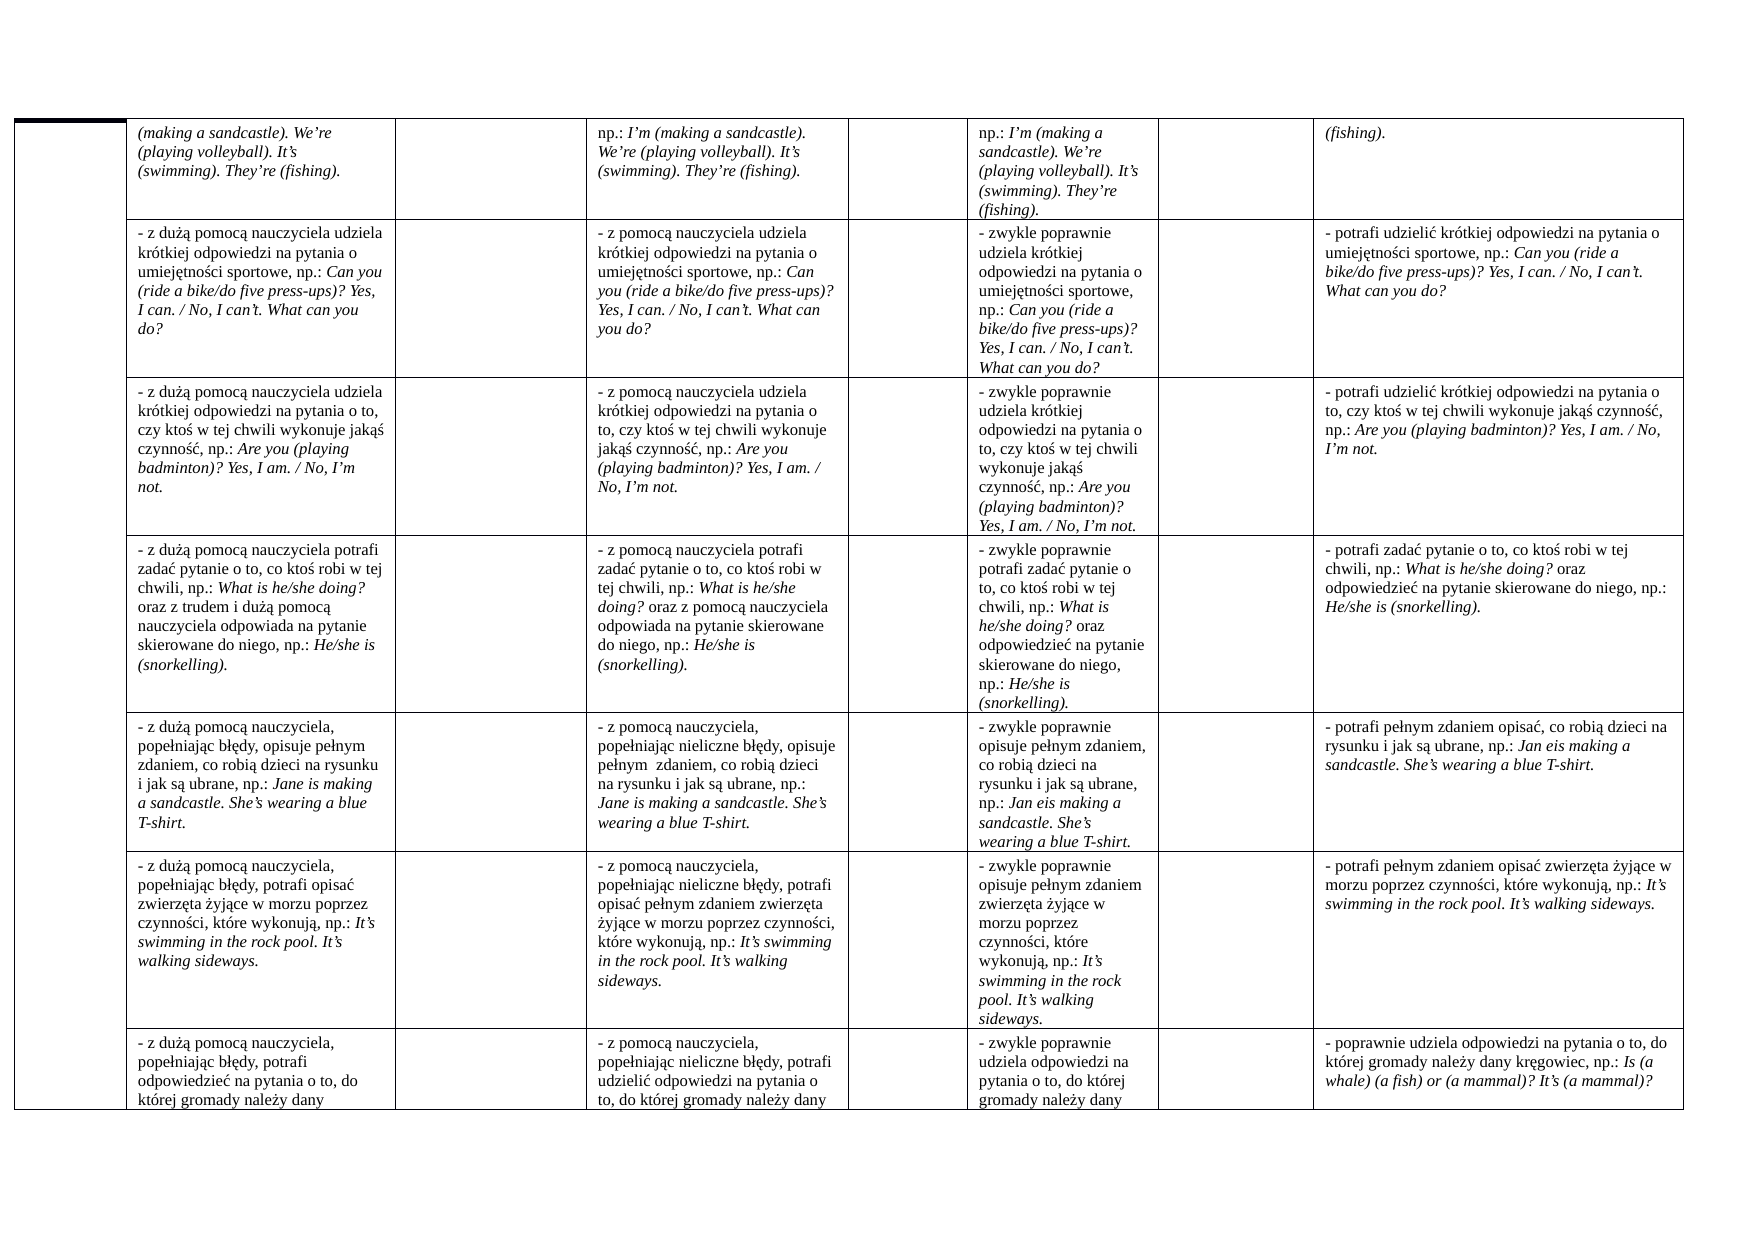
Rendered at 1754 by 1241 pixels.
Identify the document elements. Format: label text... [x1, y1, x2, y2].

table_cell - z dużą pomocą nauczyciela, popełniając błędy, potrafi odpowiedzieć na pytania o to, do której gromady należy dany [127, 1029, 395, 1109]
table_cell - potrafi pełnym zdaniem opisać, co robią dzieci na rysunku i jak są ubrane, np.: Jan eis making a sandcastle. She’s wearing a blue T-shirt. [1314, 713, 1683, 851]
table_cell (making a sandcastle). We’re (playing volleyball). It’s (swimming). They’re (fishing). [127, 119, 395, 219]
table_cell [849, 536, 967, 712]
table_cell - z dużą pomocą nauczyciela, popełniając błędy, potrafi opisać zwierzęta żyjące w morzu poprzez czynności, które wykonują, np.: It’s swimming in the rock pool. It’s walking sideways. [127, 852, 395, 1028]
table_cell [849, 378, 967, 535]
table_cell [849, 713, 967, 851]
table_cell - zwykle poprawnie udziela krótkiej odpowiedzi na pytania o umiejętności sportowe, np.: Can you (ride a bike/do five press-ups)? Yes, I can. / No, I can’t. What can you do? [968, 220, 1158, 377]
table_cell [1159, 220, 1313, 377]
table_cell - zwykle poprawnie opisuje pełnym zdaniem zwierzęta żyjące w morzu poprzez czynności, które wykonują, np.: It’s swimming in the rock pool. It’s walking sideways. [968, 852, 1158, 1028]
table_cell [1159, 119, 1313, 219]
table_cell - potrafi udzielić krótkiej odpowiedzi na pytania o to, czy ktoś w tej chwili wykonuje jakąś czynność, np.: Are you (playing badminton)? Yes, I am. / No, I’m not. [1314, 378, 1683, 535]
table_cell [1159, 852, 1313, 1028]
table_cell - z dużą pomocą nauczyciela udziela krótkiej odpowiedzi na pytania o to, czy ktoś w tej chwili wykonuje jakąś czynność, np.: Are you (playing badminton)? Yes, I am. / No, I’m not. [127, 378, 395, 535]
table_cell - z pomocą nauczyciela, popełniając nieliczne błędy, potrafi udzielić odpowiedzi na pytania o to, do której gromady należy dany [587, 1029, 848, 1109]
table_cell - z pomocą nauczyciela, popełniając nieliczne błędy, opisuje pełnym zdaniem, co robią dzieci na rysunku i jak są ubrane, np.: Jane is making a sandcastle. She’s wearing a blue T-shirt. [587, 713, 848, 851]
table_cell - potrafi pełnym zdaniem opisać zwierzęta żyjące w morzu poprzez czynności, które wykonują, np.: It’s swimming in the rock pool. It’s walking sideways. [1314, 852, 1683, 1028]
table_cell np.: I’m (making a sandcastle). We’re (playing volleyball). It’s (swimming). They’re (fishing). [587, 119, 848, 219]
table_cell (fishing). [1314, 119, 1683, 219]
table_cell [849, 1029, 967, 1109]
table_cell [396, 220, 586, 377]
table_cell [1159, 536, 1313, 712]
table_cell [849, 119, 967, 219]
table_cell - zwykle poprawnie udziela krótkiej odpowiedzi na pytania o to, czy ktoś w tej chwili wykonuje jakąś czynność, np.: Are you (playing badminton)? Yes, I am. / No, I’m not. [968, 378, 1158, 535]
table_cell [849, 220, 967, 377]
table_cell - poprawnie udziela odpowiedzi na pytania o to, do której gromady należy dany kręgowiec, np.: Is (a whale) (a fish) or (a mammal)? It’s (a mammal)? [1314, 1029, 1683, 1109]
table_cell - zwykle poprawnie potrafi zadać pytanie o to, co ktoś robi w tej chwili, np.: What is he/she doing? oraz odpowiedzieć na pytanie skierowane do niego, np.: He/she is (snorkelling). [968, 536, 1158, 712]
table_cell - z dużą pomocą nauczyciela udziela krótkiej odpowiedzi na pytania o umiejętności sportowe, np.: Can you (ride a bike/do five press-ups)? Yes, I can. / No, I can’t. What can you do? [127, 220, 395, 377]
table_cell - zwykle poprawnie udziela odpowiedzi na pytania o to, do której gromady należy dany [968, 1029, 1158, 1109]
table_cell [849, 852, 967, 1028]
table_cell - potrafi zadać pytanie o to, co ktoś robi w tej chwili, np.: What is he/she doing? oraz odpowiedzieć na pytanie skierowane do niego, np.: He/she is (snorkelling). [1314, 536, 1683, 712]
table_cell - zwykle poprawnie opisuje pełnym zdaniem, co robią dzieci na rysunku i jak są ubrane, np.: Jan eis making a sandcastle. She’s wearing a blue T-shirt. [968, 713, 1158, 851]
table_cell [396, 852, 586, 1028]
table_cell - z dużą pomocą nauczyciela, popełniając błędy, opisuje pełnym zdaniem, co robią dzieci na rysunku i jak są ubrane, np.: Jane is making a sandcastle. She’s wearing a blue T-shirt. [127, 713, 395, 851]
table_cell [1159, 713, 1313, 851]
table_cell - z pomocą nauczyciela, popełniając nieliczne błędy, potrafi opisać pełnym zdaniem zwierzęta żyjące w morzu poprzez czynności, które wykonują, np.: It’s swimming in the rock pool. It’s walking sideways. [587, 852, 848, 1028]
table_cell [1159, 1029, 1313, 1109]
table_cell - potrafi udzielić krótkiej odpowiedzi na pytania o umiejętności sportowe, np.: Can you (ride a bike/do five press-ups)? Yes, I can. / No, I can’t. What can you do? [1314, 220, 1683, 377]
table_cell np.: I’m (making a sandcastle). We’re (playing volleyball). It’s (swimming). They’re (fishing). [968, 119, 1158, 219]
table_cell [396, 378, 586, 535]
table_cell - z dużą pomocą nauczyciela potrafi zadać pytanie o to, co ktoś robi w tej chwili, np.: What is he/she doing? oraz z trudem i dużą pomocą nauczyciela odpowiada na pytanie skierowane do niego, np.: He/she is (snorkelling). [127, 536, 395, 712]
table_cell [1159, 378, 1313, 535]
table_cell [15, 123, 126, 1109]
table_cell [396, 536, 586, 712]
table_cell [396, 1029, 586, 1109]
table_cell - z pomocą nauczyciela udziela krótkiej odpowiedzi na pytania o to, czy ktoś w tej chwili wykonuje jakąś czynność, np.: Are you (playing badminton)? Yes, I am. / No, I’m not. [587, 378, 848, 535]
table_cell - z pomocą nauczyciela potrafi zadać pytanie o to, co ktoś robi w tej chwili, np.: What is he/she doing? oraz z pomocą nauczyciela odpowiada na pytanie skierowane do niego, np.: He/she is (snorkelling). [587, 536, 848, 712]
table_cell [396, 119, 586, 219]
table_cell - z pomocą nauczyciela udziela krótkiej odpowiedzi na pytania o umiejętności sportowe, np.: Can you (ride a bike/do five press-ups)? Yes, I can. / No, I can’t. What can you do? [587, 220, 848, 377]
table_cell [396, 713, 586, 851]
